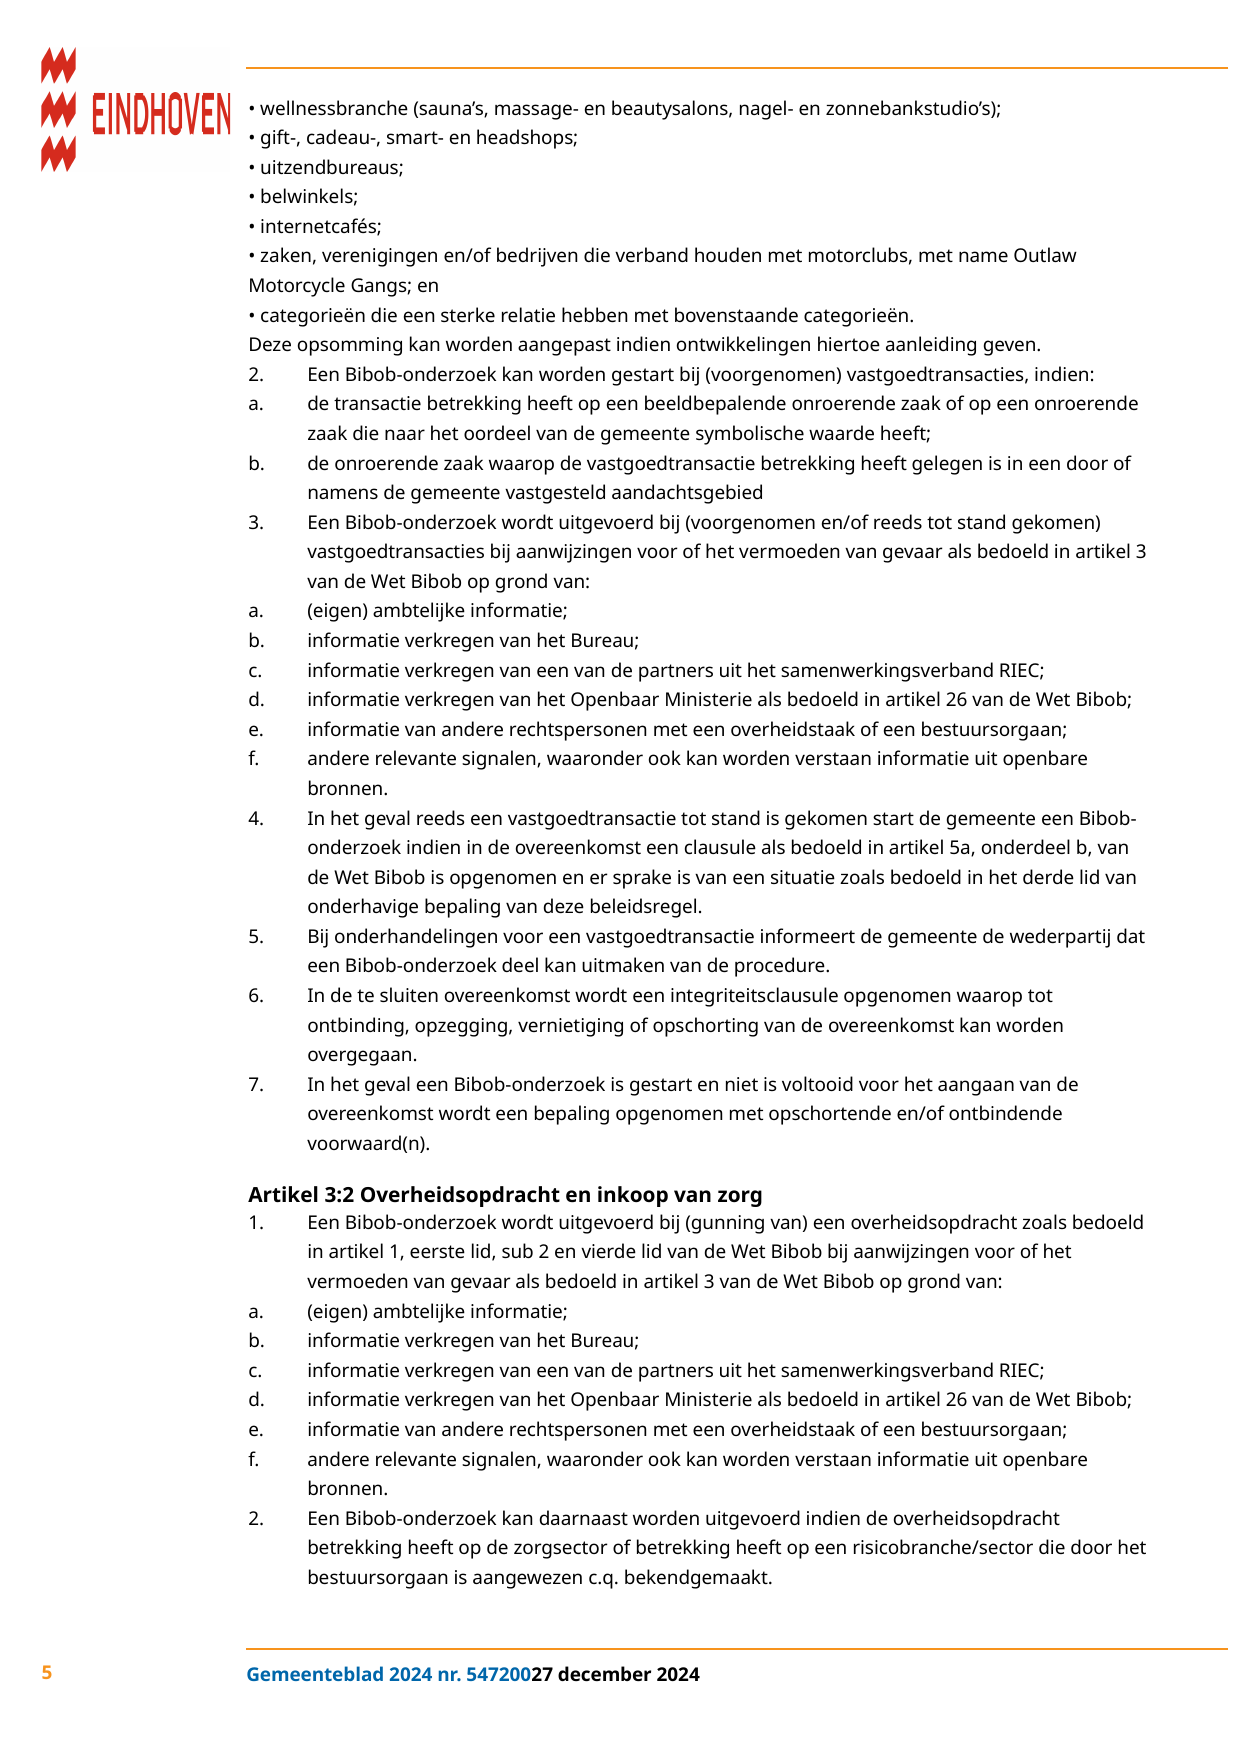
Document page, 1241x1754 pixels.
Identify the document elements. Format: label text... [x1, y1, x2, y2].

list informatie van andere rechtspersonen met een overheidstaak of een bestuursorgaan; [248, 716, 1152, 742]
list informatie van andere rechtspersonen met een overheidstaak of een bestuursorgaan; [248, 1416, 1152, 1442]
picture [41, 47, 231, 172]
list informatie verkregen van het Bureau; [248, 1327, 1152, 1353]
list (eigen) ambtelijke informatie; [248, 1298, 1152, 1323]
list Een Bibob-onderzoek wordt uitgevoerd bij (voorgenomen en/of reeds tot stand gekomen) vastgoedtransacties bij aanwijzingen voor of het vermoeden van gevaar als bedoeld in artikel 3 van de Wet Bibob op grond van: [248, 509, 1152, 594]
list informatie verkregen van het Openbaar Ministerie als bedoeld in artikel 26 van de Wet Bibob; [248, 686, 1152, 712]
list andere relevante signalen, waaronder ook kan worden verstaan informatie uit openbare bronnen. [248, 746, 1152, 801]
list Een Bibob-onderzoek kan daarnaast worden uitgevoerd indien de overheidsopdracht betrekking heeft op de zorgsector of betrekking heeft op een risicobranche/sector die door het bestuursorgaan is aangewezen c.q. bekendgemaakt. [248, 1505, 1152, 1590]
text • categorieën die een sterke relatie hebben met bovenstaande categorieën. [248, 302, 1152, 328]
text • zaken, verenigingen en/of bedrijven die verband houden met motorclubs, met name Outlaw Motorcycle Gangs; en [248, 243, 1152, 298]
list informatie verkregen van het Bureau; [248, 627, 1152, 653]
text • internetcafés; [248, 213, 1152, 239]
list informatie verkregen van het Openbaar Ministerie als bedoeld in artikel 26 van de Wet Bibob; [248, 1387, 1152, 1412]
list In de te sluiten overeenkomst wordt een integriteitsclausule opgenomen waarop tot ontbinding, opzegging, vernietiging of opschorting van de overeenkomst kan worden overgegaan. [248, 982, 1152, 1067]
list de onroerende zaak waarop de vastgoedtransactie betrekking heeft gelegen is in een door of namens de gemeente vastgesteld aandachtsgebied [248, 450, 1152, 505]
text Deze opsomming kan worden aangepast indien ontwikkelingen hiertoe aanleiding geven. [248, 331, 1152, 357]
list andere relevante signalen, waaronder ook kan worden verstaan informatie uit openbare bronnen. [248, 1446, 1152, 1501]
list Een Bibob-onderzoek wordt uitgevoerd bij (gunning van) een overheidsopdracht zoals bedoeld in artikel 1, eerste lid, sub 2 en vierde lid van de Wet Bibob bij aanwijzingen voor of het vermoeden van gevaar als bedoeld in artikel 3 van de Wet Bibob op grond van: [248, 1209, 1152, 1294]
text • uitzendbureaus; [248, 154, 1152, 180]
text • belwinkels; [248, 183, 1152, 209]
list informatie verkregen van een van de partners uit het samenwerkingsverband RIEC; [248, 1357, 1152, 1383]
list Bij onderhandelingen voor een vastgoedtransactie informeert de gemeente de wederpartij dat een Bibob-onderzoek deel kan uitmaken van de procedure. [248, 923, 1152, 978]
list (eigen) ambtelijke informatie; [248, 598, 1152, 623]
text • gift-, cadeau-, smart- en headshops; [248, 124, 1152, 150]
text • wellnessbranche (sauna’s, massage- en beautysalons, nagel- en zonnebankstudio’s); [248, 95, 1152, 121]
list de transactie betrekking heeft op een beeldbepalende onroerende zaak of op een onroerende zaak die naar het oordeel van de gemeente symbolische waarde heeft; [248, 391, 1152, 446]
list In het geval reeds een vastgoedtransactie tot stand is gekomen start de gemeente een Bibob-onderzoek indien in de overeenkomst een clausule als bedoeld in artikel 5a, onderdeel b, van de Wet Bibob is opgenomen en er sprake is van een situatie zoals bedoeld in het derde lid van onderhavige bepaling van deze beleidsregel. [248, 805, 1152, 919]
list In het geval een Bibob-onderzoek is gestart en niet is voltooid voor het aangaan van de overeenkomst wordt een bepaling opgenomen met opschortende en/of ontbindende voorwaard(n). [248, 1071, 1152, 1156]
list Een Bibob-onderzoek kan worden gestart bij (voorgenomen) vastgoedtransacties, indien: [248, 361, 1152, 387]
text Artikel 3:2 Overheidsopdracht en inkoop van zorg [248, 1181, 1152, 1209]
list informatie verkregen van een van de partners uit het samenwerkingsverband RIEC; [248, 657, 1152, 683]
